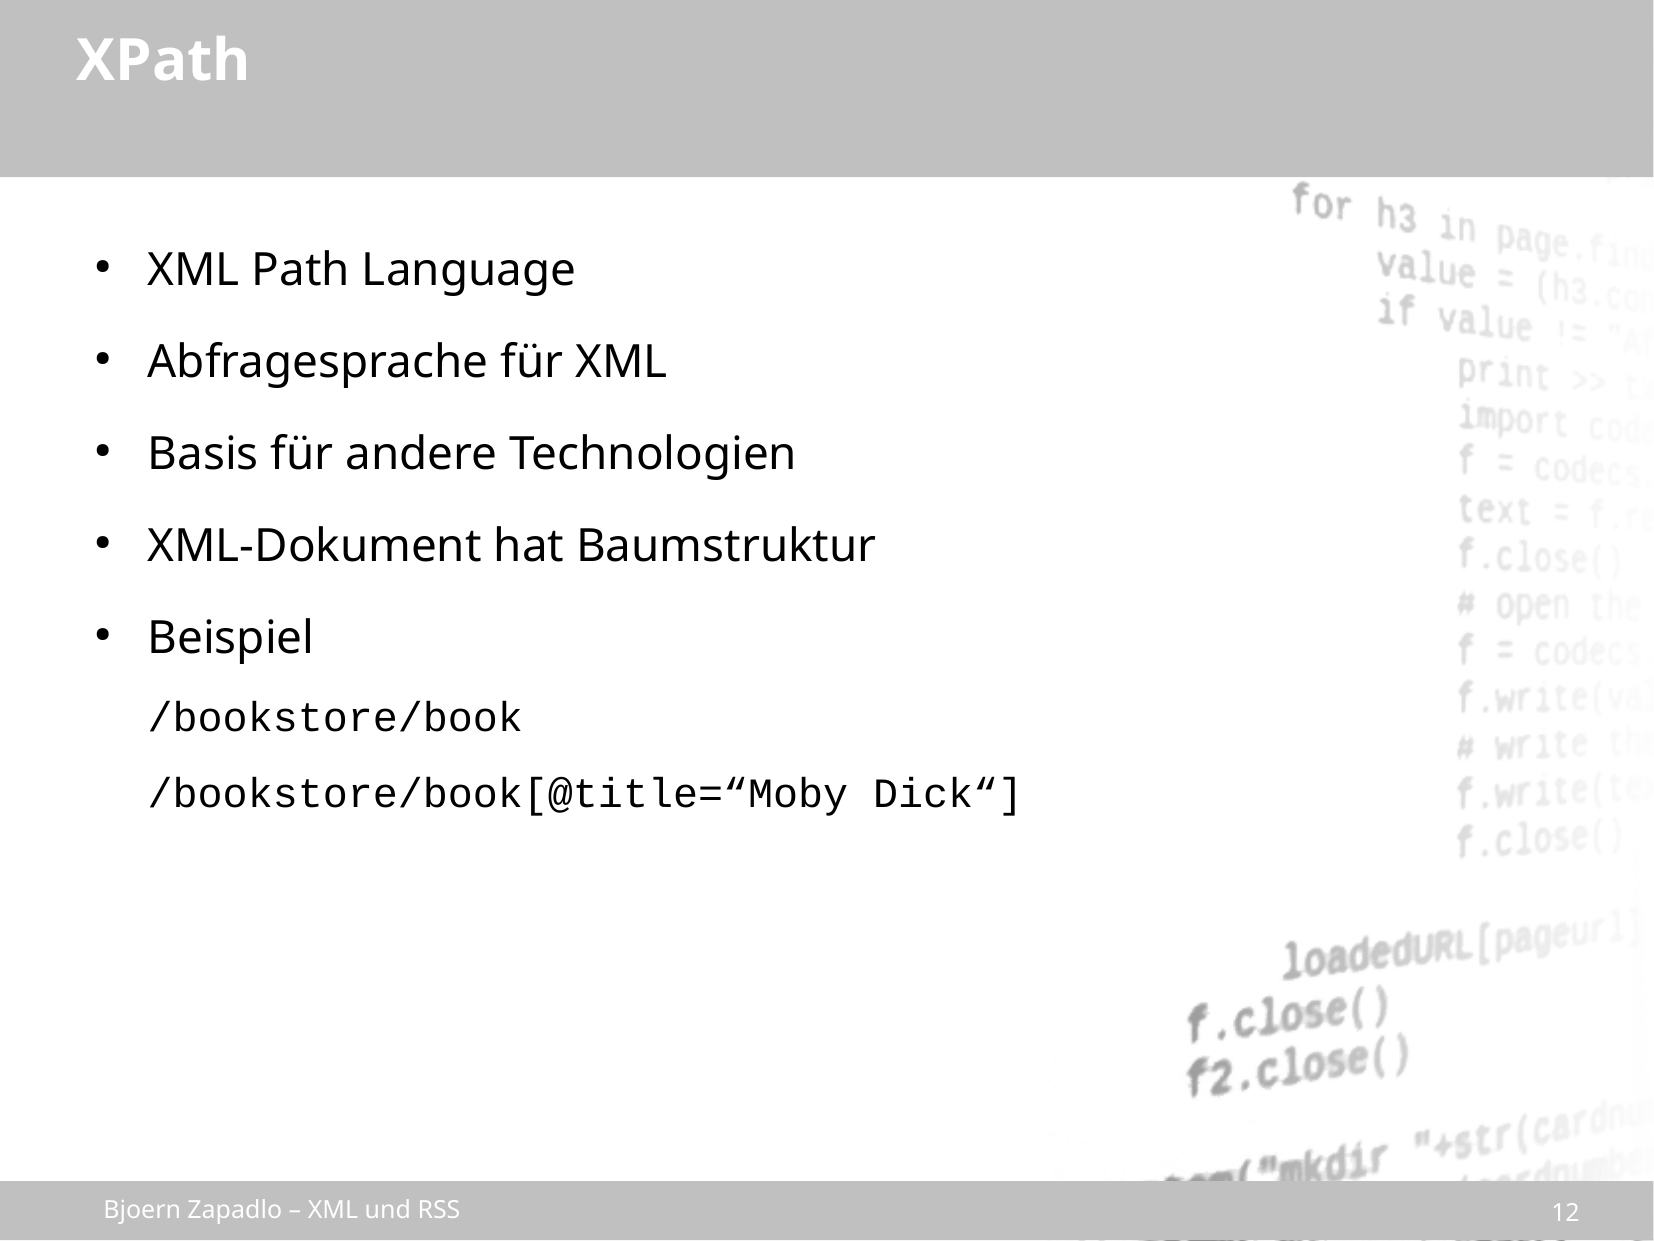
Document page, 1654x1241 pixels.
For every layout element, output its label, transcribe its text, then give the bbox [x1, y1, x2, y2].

picture [0, 178, 1654, 1181]
list XML Path Language Abfragesprache für XML Basis für andere Technologien XML-Dokument hat Baumstruktur Beispiel /bookstore/book /bookstore/book[@title=“Moby Dick“] [76, 236, 1566, 1041]
title XPath [76, 17, 1566, 210]
